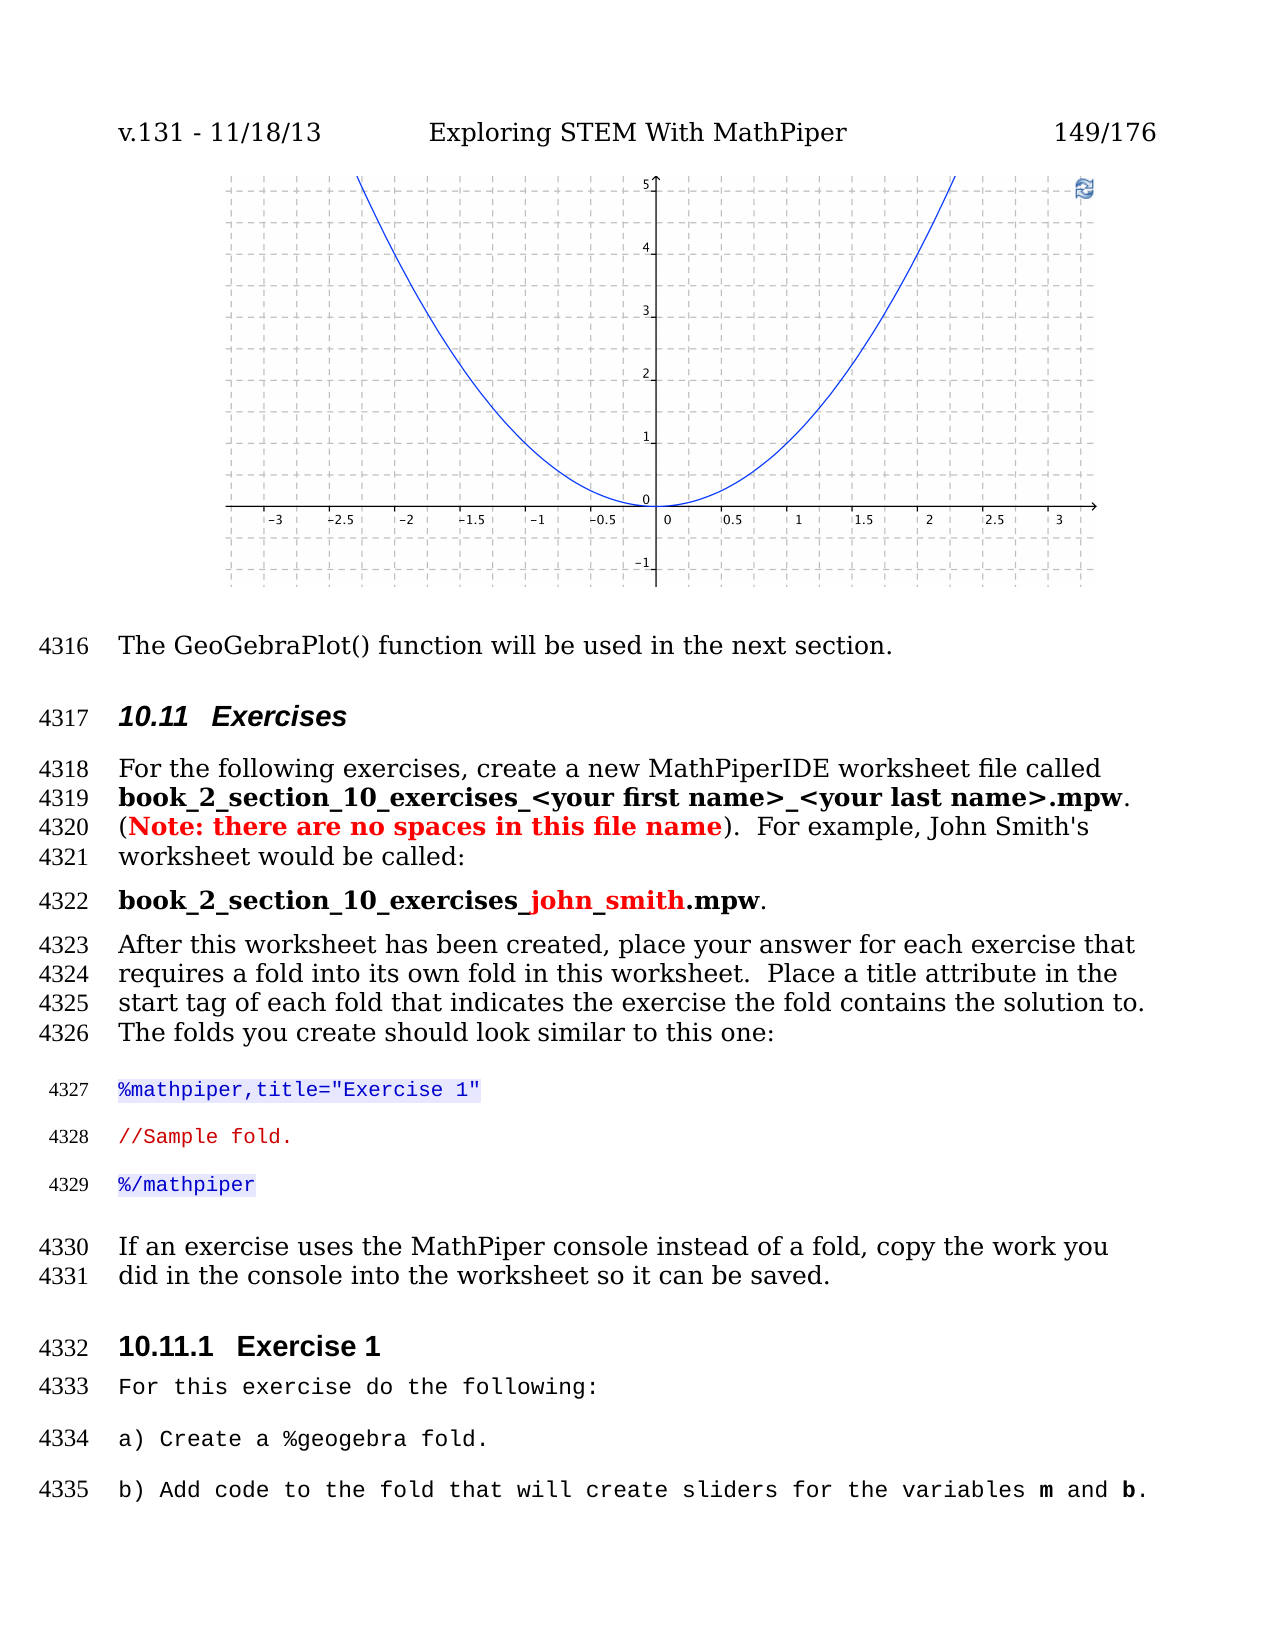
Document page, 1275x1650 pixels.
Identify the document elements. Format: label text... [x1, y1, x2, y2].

text For the following exercises, create a new MathPiperIDE worksheet file called book_2_section_10_exercises_<your first name>_<your last name>.mpw. (Note: there are no spaces in this file name). For example, John Smith's worksheet would be called: [118, 754, 1157, 871]
text If an exercise uses the MathPiper console instead of a fold, copy the work you did in the console into the worksheet so it can be saved. [118, 1232, 1157, 1290]
text The GeoGebraPlot() function will be used in the next section. [118, 631, 1157, 660]
text b) Add code to the fold that will create sliders for the variables m and b. [118, 1479, 1157, 1505]
text For this exercise do the following: [118, 1375, 1157, 1401]
picture [225, 176, 1097, 587]
text book_2_section_10_exercises_john_smith.mpw. [118, 886, 1157, 915]
text %mathpiper,title="Exercise 1" [118, 1079, 1157, 1103]
text After this worksheet has been created, place your answer for each exercise that requires a fold into its own fold in this worksheet. Place a title attribute in the start tag of each fold that indicates the exercise the fold contains the solution to. The folds you create should look similar to this one: [118, 930, 1157, 1047]
text a) Create a %geogebra fold. [118, 1427, 1157, 1453]
text //Sample fold. [118, 1126, 1157, 1150]
subtitle Exercise 1 [118, 1329, 1157, 1363]
subtitle Exercises [118, 699, 1157, 733]
text %/mathpiper [118, 1173, 1157, 1197]
